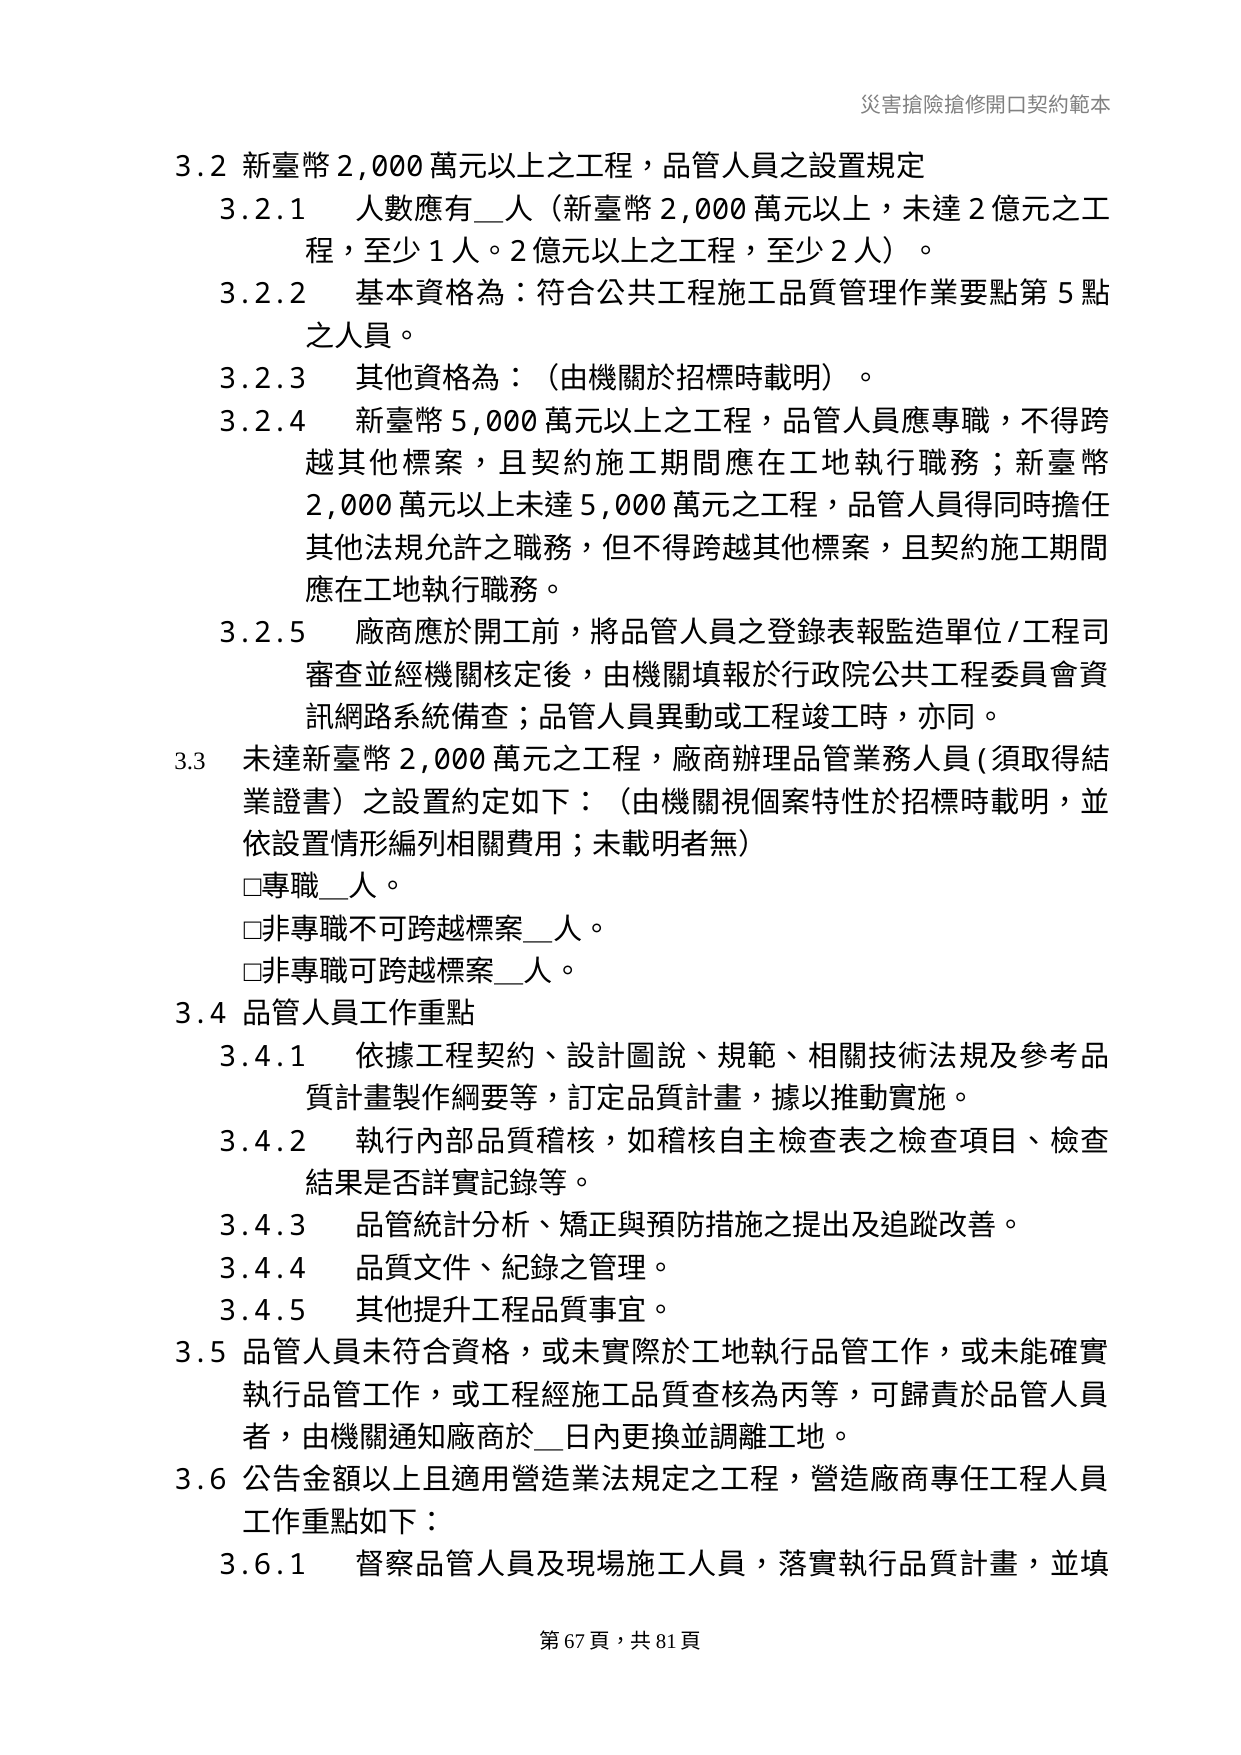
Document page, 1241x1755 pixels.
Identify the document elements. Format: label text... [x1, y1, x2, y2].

list 品管統計分析、矯正與預防措施之提出及追蹤改善。 [218, 1202, 1110, 1244]
list 執行內部品質稽核，如稽核自主檢查表之檢查項目、檢查結果是否詳實記錄等。 [218, 1117, 1110, 1202]
list 廠商應於開工前，將品管人員之登錄表報監造單位/工程司審查並經機關核定後，由機關填報於行政院公共工程委員會資訊網路系統備查；品管人員異動或工程竣工時，亦同。 [218, 609, 1110, 736]
text □非專職可跨越標案＿人。 [244, 948, 1110, 990]
text □非專職不可跨越標案＿人。 [244, 905, 1110, 948]
text □專職＿人。 [244, 863, 1110, 905]
list 依據工程契約、設計圖說、規範、相關技術法規及參考品質計畫製作綱要等，訂定品質計畫，據以推動實施。 [218, 1032, 1110, 1117]
list 公告金額以上且適用營造業法規定之工程，營造廠商專任工程人員工作重點如下： [174, 1456, 1110, 1541]
list 品管人員未符合資格，或未實際於工地執行品管工作，或未能確實執行品管工作，或工程經施工品質查核為丙等，可歸責於品管人員者，由機關通知廠商於＿日內更換並調離工地。 [174, 1329, 1110, 1456]
list 新臺幣2,000萬元以上之工程，品管人員之設置規定 [174, 143, 1110, 185]
list 人數應有＿人（新臺幣2,000萬元以上，未達2億元之工程，至少1人。2億元以上之工程，至少2人）。 [218, 185, 1110, 270]
list 新臺幣5,000萬元以上之工程，品管人員應專職，不得跨越其他標案，且契約施工期間應在工地執行職務；新臺幣2,000萬元以上未達5,000萬元之工程，品管人員得同時擔任其他法規允許之職務，但不得跨越其他標案，且契約施工期間應在工地執行職務。 [218, 397, 1110, 609]
list 其他資格為：（由機關於招標時載明）。 [218, 355, 1110, 397]
list 基本資格為：符合公共工程施工品質管理作業要點第5點之人員。 [218, 270, 1110, 355]
list 督察品管人員及現場施工人員，落實執行品質計畫，並填 [218, 1541, 1110, 1583]
list 未達新臺幣2,000萬元之工程，廠商辦理品管業務人員(須取得結業證書）之設置約定如下：（由機關視個案特性於招標時載明，並依設置情形編列相關費用；未載明者無） [174, 736, 1110, 863]
list 其他提升工程品質事宜。 [218, 1287, 1110, 1329]
list 品質文件、紀錄之管理。 [218, 1244, 1110, 1287]
list 品管人員工作重點 [174, 990, 1110, 1032]
